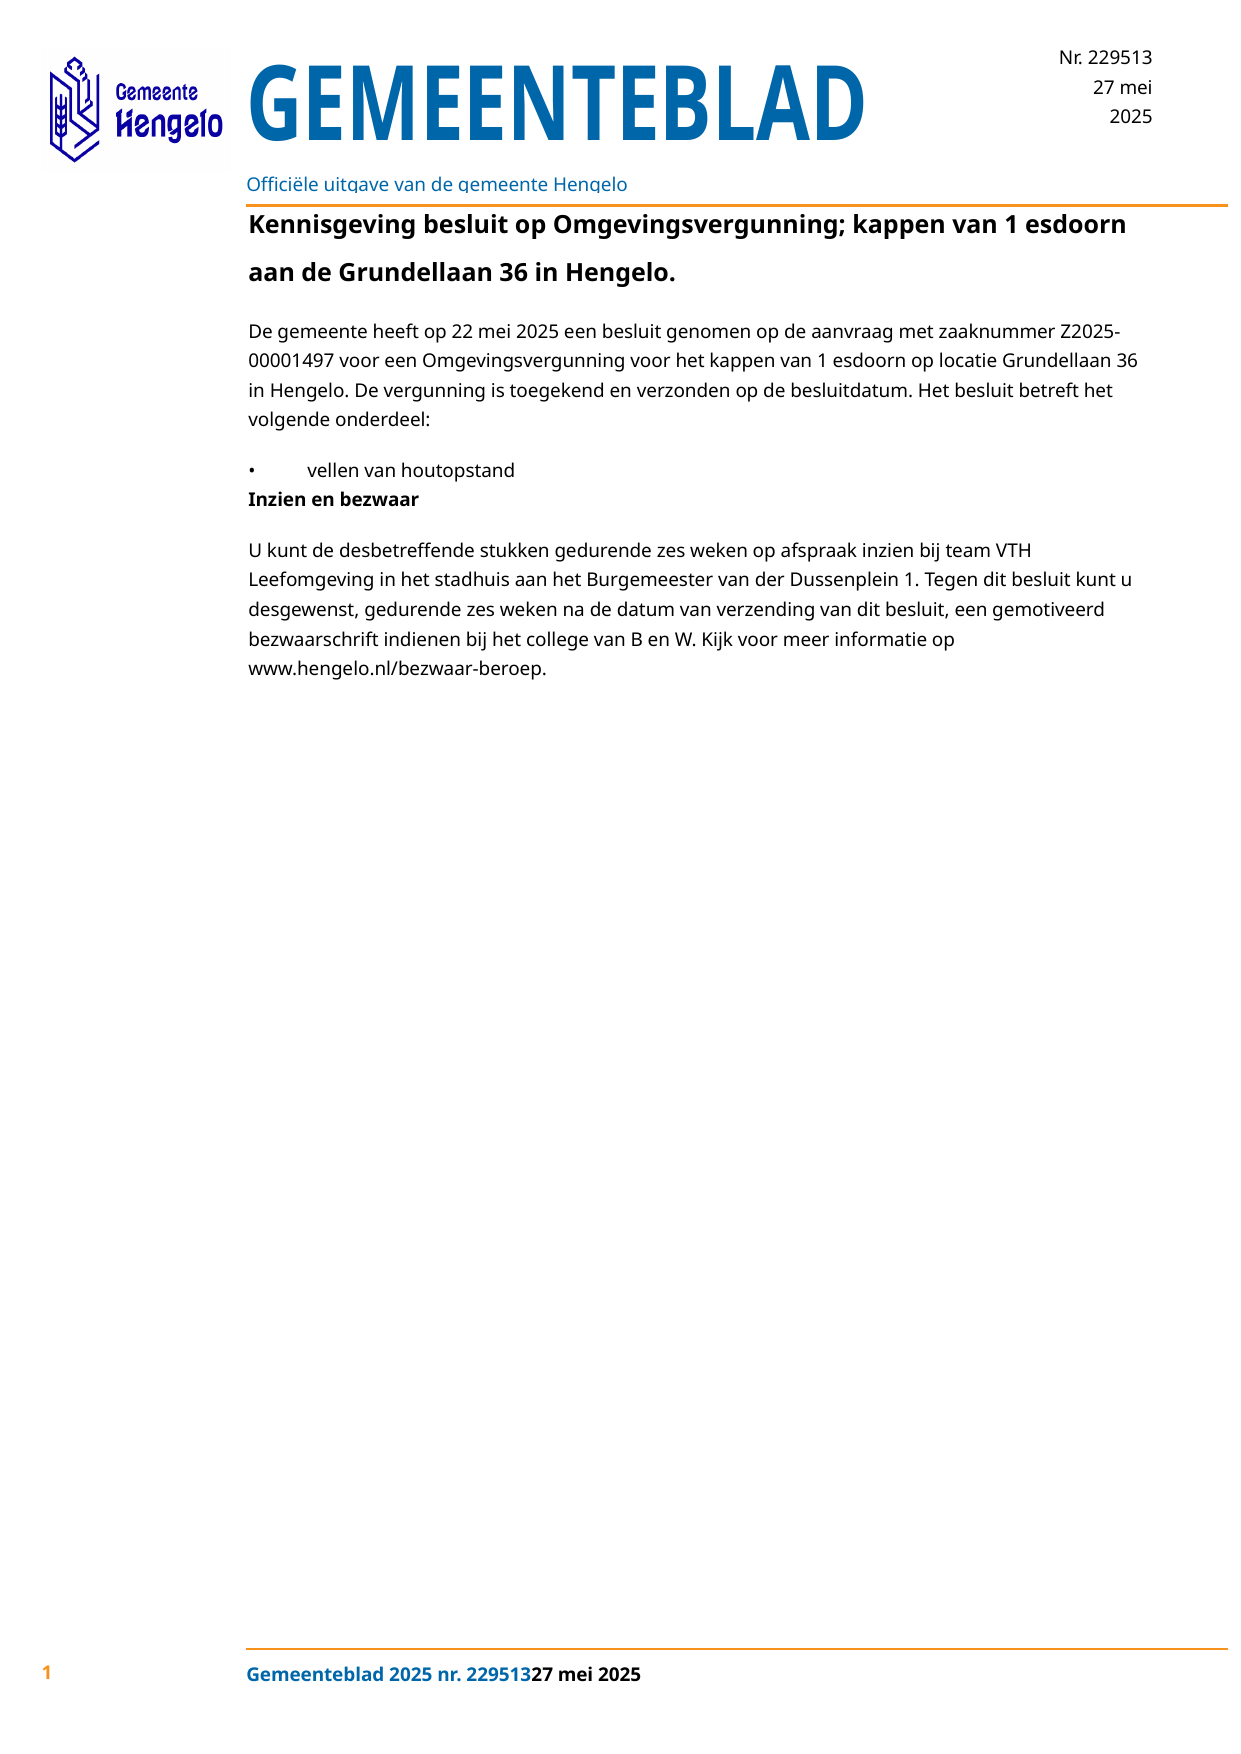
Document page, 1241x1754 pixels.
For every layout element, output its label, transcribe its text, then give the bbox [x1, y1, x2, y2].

list vellen van houtopstand [248, 457, 1152, 483]
text Inzien en bezwaar [248, 487, 1152, 512]
text U kunt de desbetreffende stukken gedurende zes weken op afspraak inzien bij team VTH Leefomgeving in het stadhuis aan het Burgemeester van der Dussenplein 1. Tegen dit besluit kunt u desgewenst, gedurende zes weken na de datum van verzending van dit besluit, een gemotiveerd bezwaarschrift indienen bij het college van B en W. Kijk voor meer informatie op www.hengelo.nl/bezwaar-beroep. [248, 537, 1152, 681]
text Kennisgeving besluit op Omgevingsvergunning; kappen van 1 esdoorn aan de Grundellaan 36 in Hengelo. [248, 207, 1152, 288]
picture [41, 47, 231, 172]
text De gemeente heeft op 22 mei 2025 een besluit genomen op de aanvraag met zaaknummer Z2025-00001497 voor een Omgevingsvergunning voor het kappen van 1 esdoorn op locatie Grundellaan 36 in Hengelo. De vergunning is toegekend en verzonden op de besluitdatum. Het besluit betreft het volgende onderdeel: [248, 318, 1152, 432]
